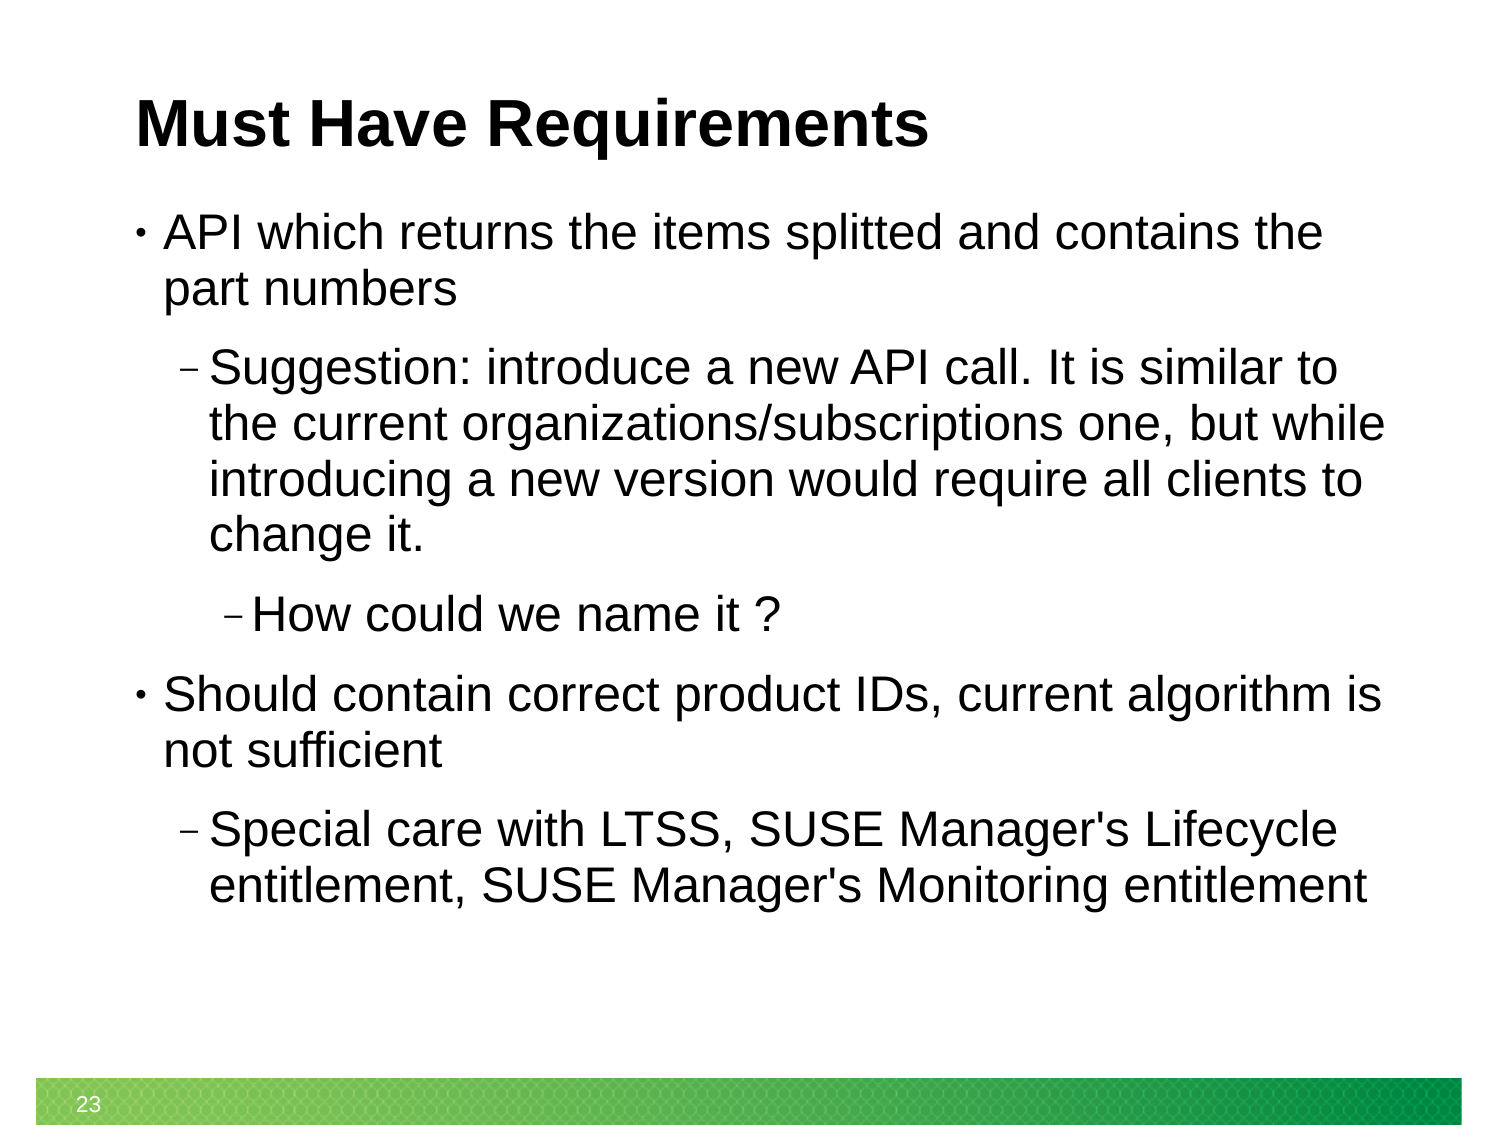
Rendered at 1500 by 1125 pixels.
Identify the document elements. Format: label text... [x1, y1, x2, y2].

picture [36, 1078, 1462, 1125]
title Must Have Requirements [135, 41, 1372, 203]
list API which returns the items splitted and contains the part numbers Suggestion: introduce a new API call. It is similar to the current organizations/subscriptions one, but while introducing a new version would require all clients to change it. How could we name it ? Should contain correct product IDs, current algorithm is not sufficient Special care with LTSS, SUSE Manager's Lifecycle entitlement, SUSE Manager's Monitoring entitlement [135, 203, 1396, 946]
